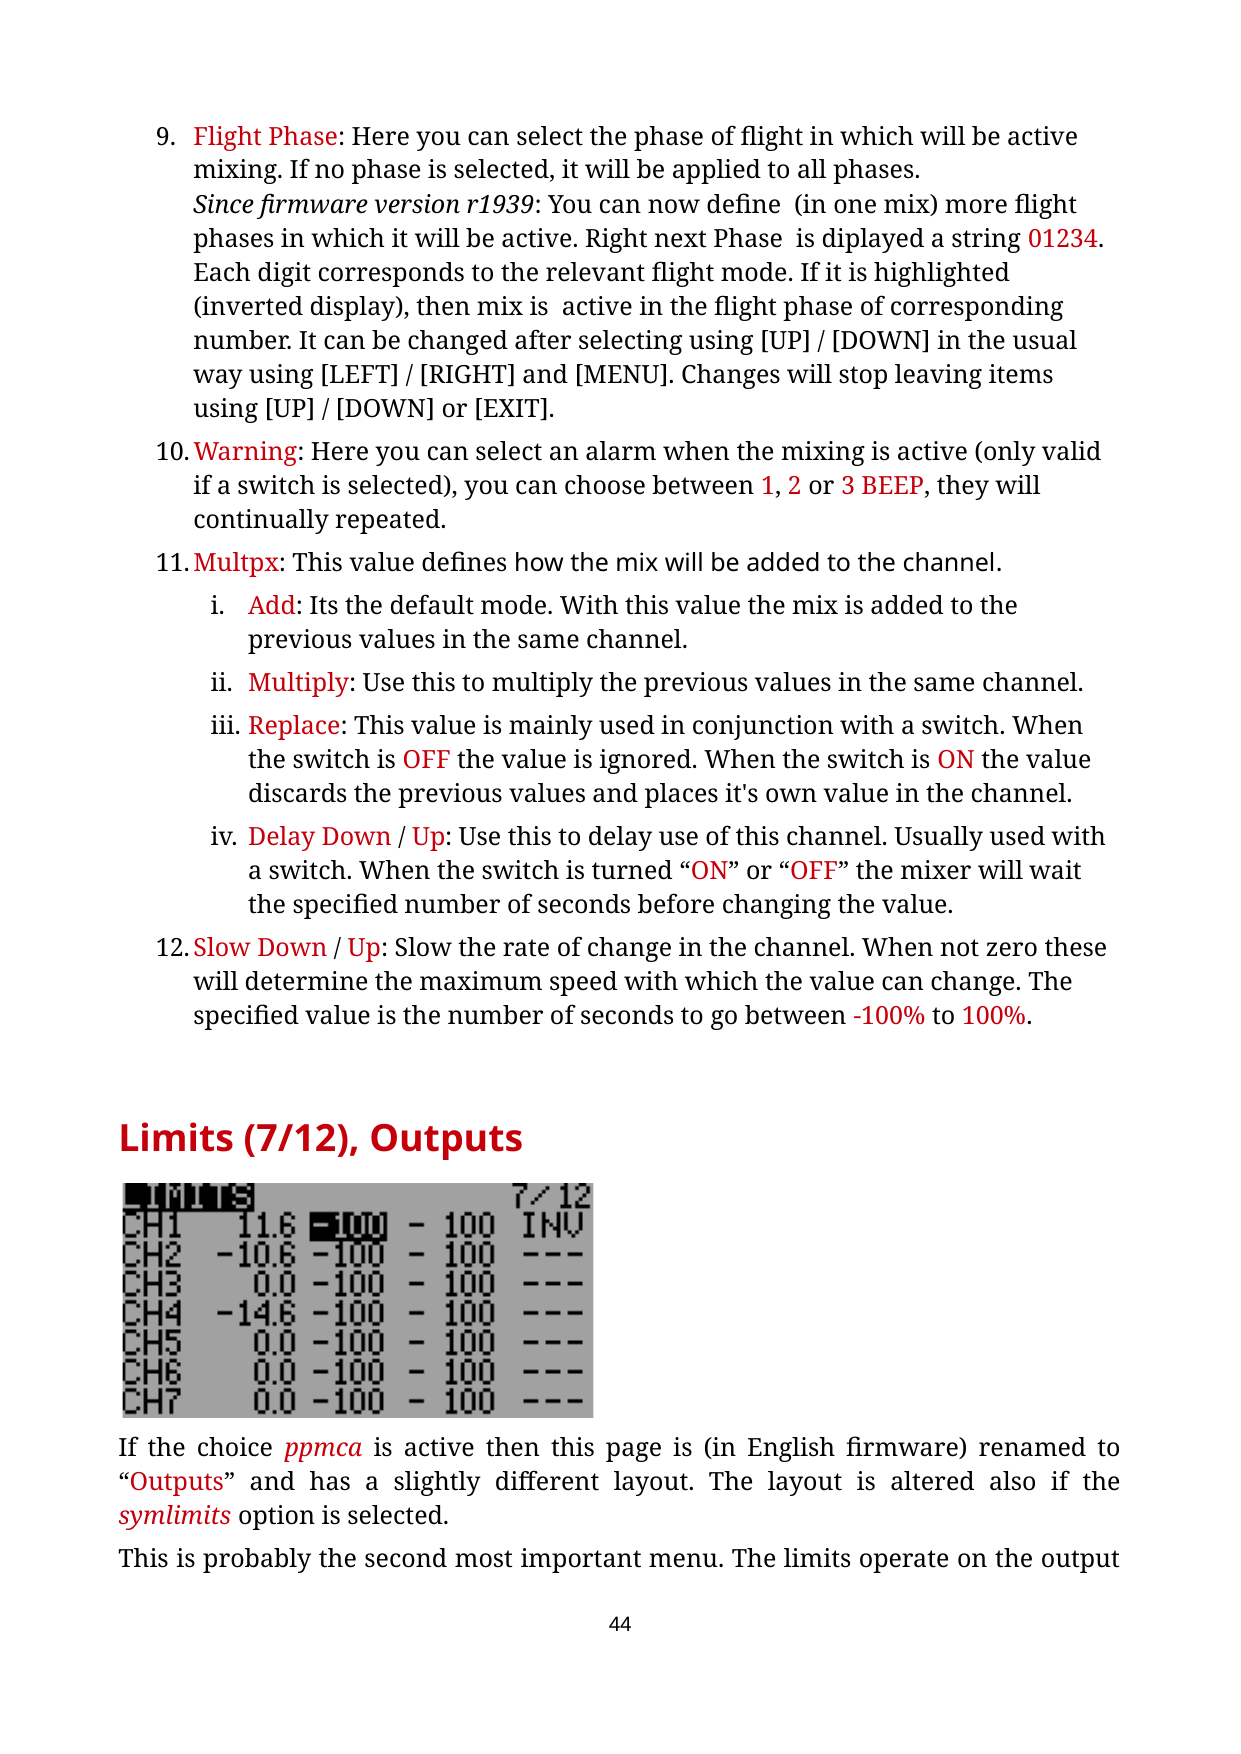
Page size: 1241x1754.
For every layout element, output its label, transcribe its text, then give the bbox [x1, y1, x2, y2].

list Warning: Here you can select an alarm when the mixing is active (only valid if a switch is selected), you can choose between 1, 2 or 3 BEEP, they will continually repeated. [156, 433, 1122, 536]
text This is probably the second most important menu. The limits operate on the output [118, 1540, 1122, 1574]
list Slow Down / Up: Slow the rate of change in the channel. When not zero these will determine the maximum speed with which the value can change. The specified value is the number of seconds to go between -100% to 100%. [156, 929, 1122, 1066]
list Add: Its the default mode. With this value the mix is added to the previous values in the same channel. [210, 587, 1122, 656]
list Multiply: Use this to multiply the previous values in the same channel. [210, 664, 1122, 698]
list Replace: This value is mainly used in conjunction with a switch. When the switch is OFF the value is ignored. When the switch is ON the value discards the previous values and places it's own value in the channel. [210, 707, 1122, 809]
list Multpx: This value defines how the mix will be added to the channel. [156, 544, 1122, 579]
list Flight Phase: Here you can select the phase of flight in which will be active mixing. If no phase is selected, it will be applied to all phases. Since firmware version r1939: You can now define (in one mix) more flight phases in which it will be active. Right next Phase is diplayed a string 01234. Each digit corresponds to the relevant flight mode. If it is highlighted (inverted display), then mix is active in the flight phase of corresponding number. It can be changed after selecting using [UP] / [DOWN] in the usual way using [LEFT] / [RIGHT] and [MENU]. Changes will stop leaving items using [UP] / [DOWN] or [EXIT]. [156, 118, 1122, 425]
list Delay Down / Up: Use this to delay use of this channel. Usually used with a switch. When the switch is turned “ON” or “OFF” the mixer will wait the specified number of seconds before changing the value. [210, 818, 1122, 921]
picture [122, 1183, 594, 1418]
subtitle Limits (7/12), Outputs [118, 1111, 1122, 1162]
text If the choice ppmca is active then this page is (in English firmware) renamed to “Outputs” and has a slightly different layout. The layout is altered also if the symlimits option is selected. [118, 1418, 1122, 1531]
